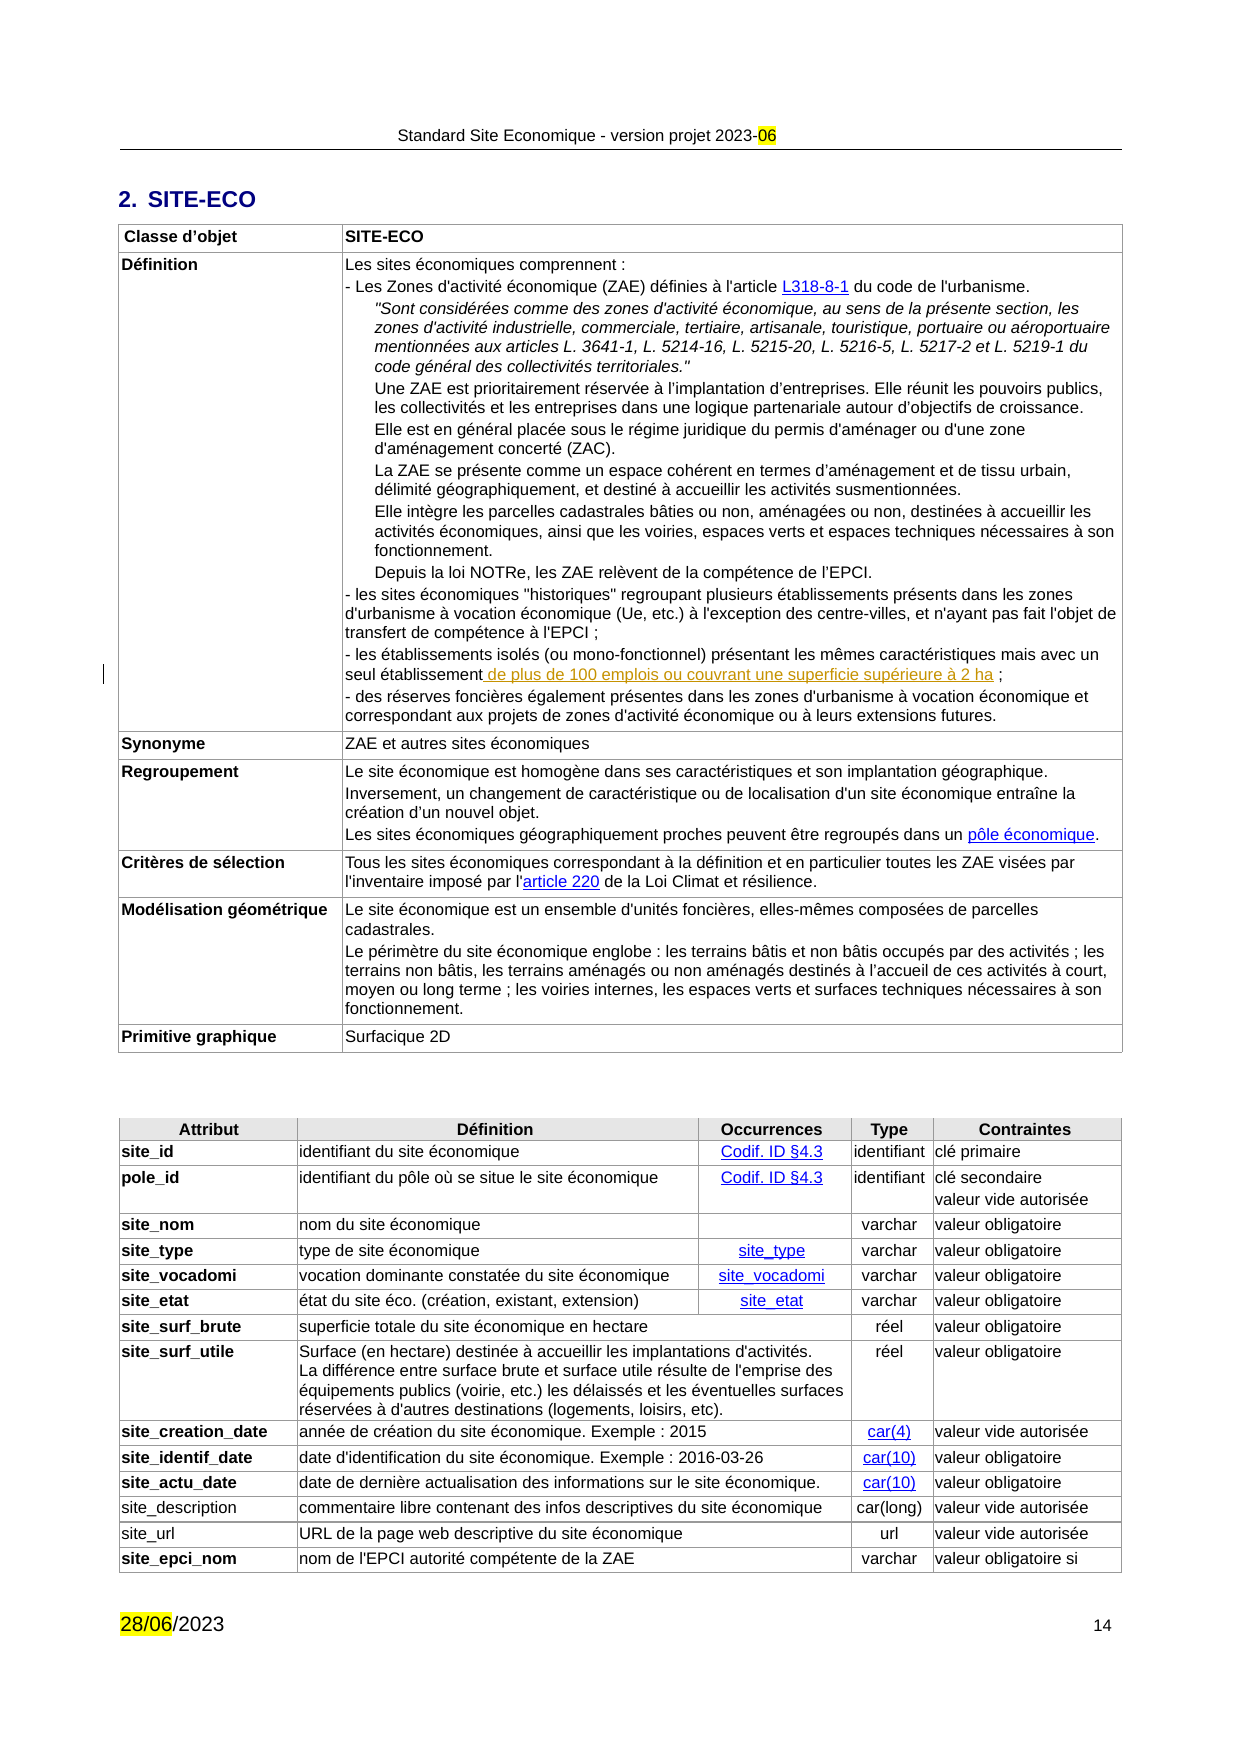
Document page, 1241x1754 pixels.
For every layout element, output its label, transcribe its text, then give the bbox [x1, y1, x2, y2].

table_cell valeur obligatoire [934, 1315, 1121, 1340]
table_cell Synonyme [119, 732, 342, 759]
table_cell valeur obligatoire [934, 1239, 1121, 1263]
table_cell Définition [119, 253, 342, 731]
subtitle SITE-ECO [118, 186, 1122, 212]
table_cell car(4) [852, 1421, 933, 1445]
table_header SITE-ECO [343, 225, 1122, 252]
table_cell Le site économique est homogène dans ses caractéristiques et son implantation géographique. Inversement, un changement de caractéristique ou de localisation d'un site économique entraîne la création d’un nouvel objet. Les sites économiques géographiquement proches peuvent être regroupés dans un pôle économique. [343, 760, 1122, 850]
table_cell valeur obligatoire [934, 1341, 1121, 1420]
table_cell date d'identification du site économique. Exemple : 2016-03-26 [298, 1446, 851, 1471]
table_cell valeur obligatoire [934, 1265, 1121, 1289]
table_cell vocation dominante constatée du site économique [298, 1265, 698, 1289]
table_cell réel [852, 1315, 933, 1340]
table_cell Tous les sites économiques correspondant à la définition et en particulier toutes les ZAE visées par l'inventaire imposé par l'article 220 de la Loi Climat et résilience. [343, 851, 1122, 897]
table_cell valeur vide autorisée [934, 1421, 1121, 1445]
table_cell Le site économique est un ensemble d'unités foncières, elles-mêmes composées de parcelles cadastrales. Le périmètre du site économique englobe : les terrains bâtis et non bâtis occupés par des activités ; les terrains non bâtis, les terrains aménagés ou non aménagés destinés à l’accueil de ces activités à court, moyen ou long terme ; les voiries internes, les espaces verts et surfaces techniques nécessaires à son fonctionnement. [343, 898, 1122, 1024]
table_cell valeur vide autorisée [934, 1523, 1121, 1547]
table_cell commentaire libre contenant des infos descriptives du site économique [298, 1497, 851, 1521]
table_cell identifiant du site économique [298, 1141, 698, 1165]
table_header Classe d’objet [119, 225, 342, 252]
table_cell pole_id [120, 1166, 297, 1213]
table_cell Surface (en hectare) destinée à accueillir les implantations d'activités. La différence entre surface brute et surface utile résulte de l'emprise des équipements publics (voirie, etc.) les délaissés et les éventuelles surfaces réservées à d'autres destinations (logements, loisirs, etc). [298, 1341, 851, 1420]
table_cell Les sites économiques comprennent : - Les Zones d'activité économique (ZAE) définies à l'article L318-8-1 du code de l'urbanisme. "Sont considérées comme des zones d'activité économique, au sens de la présente section, les zones d'activité industrielle, commerciale, tertiaire, artisanale, touristique, portuaire ou aéroportuaire mentionnées aux articles L. 3641-1, L. 5214-16, L. 5215-20, L. 5216-5, L. 5217-2 et L. 5219-1 du code général des collectivités territoriales." Une ZAE est prioritairement réservée à l’implantation d’entreprises. Elle réunit les pouvoirs publics, les collectivités et les entreprises dans une logique partenariale autour d’objectifs de croissance. Elle est en général placée sous le régime juridique du permis d'aménager ou d'une zone d'aménagement concerté (ZAC). La ZAE se présente comme un espace cohérent en termes d’aménagement et de tissu urbain, délimité géographiquement, et destiné à accueillir les activités susmentionnées. Elle intègre les parcelles cadastrales bâties ou non, aménagées ou non, destinées à accueillir les activités économiques, ainsi que les voiries, espaces verts et espaces techniques nécessaires à son fonctionnement. Depuis la loi NOTRe, les ZAE relèvent de la compétence de l’EPCI. - les sites économiques "historiques" regroupant plusieurs établissements présents dans les zones d'urbanisme à vocation économique (Ue, etc.) à l'exception des centre-villes, et n'ayant pas fait l'objet de transfert de compétence à l'EPCI ; - les établissements isolés (ou mono-fonctionnel) présentant les mêmes caractéristiques mais avec un seul établissement de plus de 100 emplois ou couvrant une superficie supérieure à 2 ha ; - des réserves foncières également présentes dans les zones d'urbanisme à vocation économique et correspondant aux projets de zones d'activité économique ou à leurs extensions futures. [343, 253, 1122, 731]
table_cell [699, 1214, 851, 1238]
table_header Contraintes [934, 1118, 1121, 1140]
table_cell site_nom [120, 1214, 297, 1238]
table_cell varchar [852, 1214, 933, 1238]
table_cell site_surf_brute [120, 1315, 297, 1340]
table_cell site_creation_date [120, 1421, 297, 1445]
table_cell varchar [852, 1548, 933, 1572]
table_cell varchar [852, 1290, 933, 1314]
table_cell site_epci_nom [120, 1548, 297, 1572]
table_cell site_etat [699, 1290, 851, 1314]
table_cell varchar [852, 1239, 933, 1263]
table_cell varchar [852, 1265, 933, 1289]
table_cell clé primaire [934, 1141, 1121, 1165]
table_cell car(10) [852, 1446, 933, 1471]
table_cell nom du site économique [298, 1214, 698, 1238]
table_cell ZAE et autres sites économiques [343, 732, 1122, 759]
table_cell état du site éco. (création, existant, extension) [298, 1290, 698, 1314]
table_cell Surfacique 2D [343, 1025, 1122, 1052]
table_cell valeur vide autorisée [934, 1497, 1121, 1521]
table_cell valeur obligatoire [934, 1472, 1121, 1496]
table_cell identifiant [852, 1166, 933, 1213]
table_cell valeur obligatoire [934, 1214, 1121, 1238]
table_cell superficie totale du site économique en hectare [298, 1315, 851, 1340]
table_cell car(10) [852, 1472, 933, 1496]
table_cell site_actu_date [120, 1472, 297, 1496]
table_cell année de création du site économique. Exemple : 2015 [298, 1421, 851, 1445]
table_cell site_type [120, 1239, 297, 1263]
table_cell Codif. ID §4.3 [699, 1141, 851, 1165]
table_cell réel [852, 1341, 933, 1420]
table_cell site_description [120, 1497, 297, 1521]
table_cell URL de la page web descriptive du site économique [298, 1523, 851, 1547]
table_header Définition [298, 1118, 698, 1140]
table_cell site_etat [120, 1290, 297, 1314]
table_header Attribut [120, 1118, 297, 1140]
table_cell Critères de sélection [119, 851, 342, 897]
table_cell Regroupement [119, 760, 342, 850]
table_cell identifiant [852, 1141, 933, 1165]
table_cell site_vocadomi [120, 1265, 297, 1289]
table_cell site_identif_date [120, 1446, 297, 1471]
table_cell car(long) [852, 1497, 933, 1521]
table_cell Codif. ID §4.3 [699, 1166, 851, 1213]
table_cell url [852, 1523, 933, 1547]
table_cell site_vocadomi [699, 1265, 851, 1289]
table_header Occurrences [699, 1118, 851, 1140]
table_cell site_surf_utile [120, 1341, 297, 1420]
table_cell identifiant du pôle où se situe le site économique [298, 1166, 698, 1213]
table_cell valeur obligatoire si [934, 1548, 1121, 1572]
table_cell clé secondaire valeur vide autorisée [934, 1166, 1121, 1213]
table_cell site_type [699, 1239, 851, 1263]
table_cell date de dernière actualisation des informations sur le site économique. [298, 1472, 851, 1496]
table_cell Primitive graphique [119, 1025, 342, 1052]
table_cell site_id [120, 1141, 297, 1165]
table_cell type de site économique [298, 1239, 698, 1263]
table_cell Modélisation géométrique [119, 898, 342, 1024]
table_cell nom de l'EPCI autorité compétente de la ZAE [298, 1548, 851, 1572]
table_header Type [852, 1118, 933, 1140]
table_cell valeur obligatoire [934, 1446, 1121, 1471]
table_cell valeur obligatoire [934, 1290, 1121, 1314]
table_cell site_url [120, 1523, 297, 1547]
